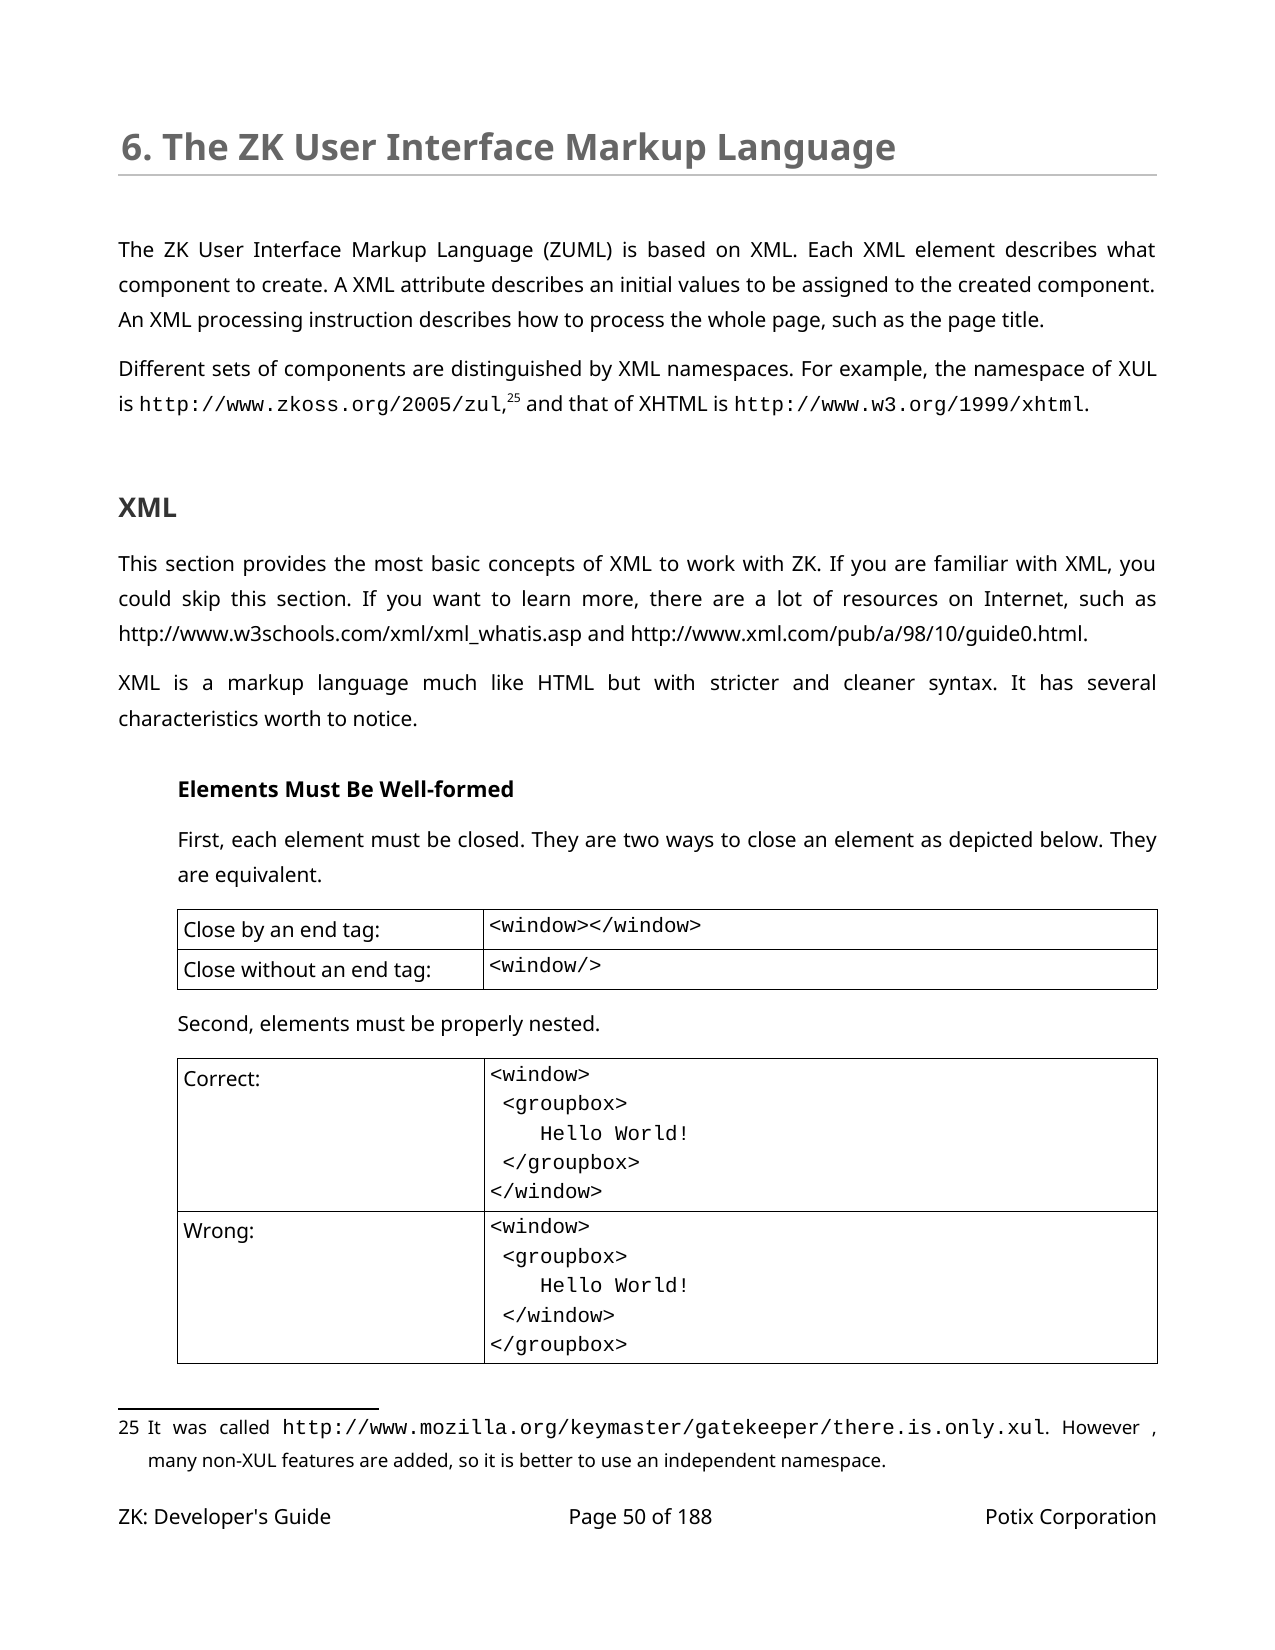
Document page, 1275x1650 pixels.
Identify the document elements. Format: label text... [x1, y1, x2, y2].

table_cell <window/> [484, 950, 1157, 989]
subtitle 6. The ZK User Interface Markup Language [118, 118, 1157, 174]
text First, each element must be closed. They are two ways to close an element as depicted below. They are equivalent. [177, 825, 1157, 888]
table_header <window> <groupbox> Hello World! </groupbox> </window> [485, 1059, 1157, 1211]
text Second, elements must be properly nested. [177, 1009, 1157, 1038]
text The ZK User Interface Markup Language (ZUML) is based on XML. Each XML element describes what component to create. A XML attribute describes an initial values to be assigned to the created component. An XML processing instruction describes how to process the whole page, such as the page title. [118, 235, 1157, 333]
subtitle XML [118, 489, 1157, 526]
table_cell <window> <groupbox> Hello World! </window> </groupbox> [485, 1212, 1157, 1363]
text XML is a markup language much like HTML but with stricter and cleaner syntax. It has several characteristics worth to notice. [118, 668, 1157, 732]
table_header Correct: [178, 1059, 484, 1211]
table_cell Wrong: [178, 1212, 484, 1363]
text It was called http://www.mozilla.org/keymaster/gatekeeper/there.is.only.xul. However , many non-XUL features are added, so it is better to use an independent namespace. [118, 1415, 1157, 1473]
subtitle Elements Must Be Well-formed [177, 774, 1157, 804]
table_header <window></window> [484, 910, 1157, 949]
table_cell Close without an end tag: [178, 950, 483, 989]
text Different sets of components are distinguished by XML namespaces. For example, the namespace of XUL is http://www.zkoss.org/2005/zul, and that of XHTML is http://www.w3.org/1999/xhtml. [118, 354, 1157, 418]
text This section provides the most basic concepts of XML to work with ZK. If you are familiar with XML, you could skip this section. If you want to learn more, there are a lot of resources on Internet, such as http://www.w3schools.com/xml/xml_whatis.asp and http://www.xml.com/pub/a/98/10/guide0.html. [118, 549, 1157, 648]
table_header Close by an end tag: [178, 910, 483, 949]
